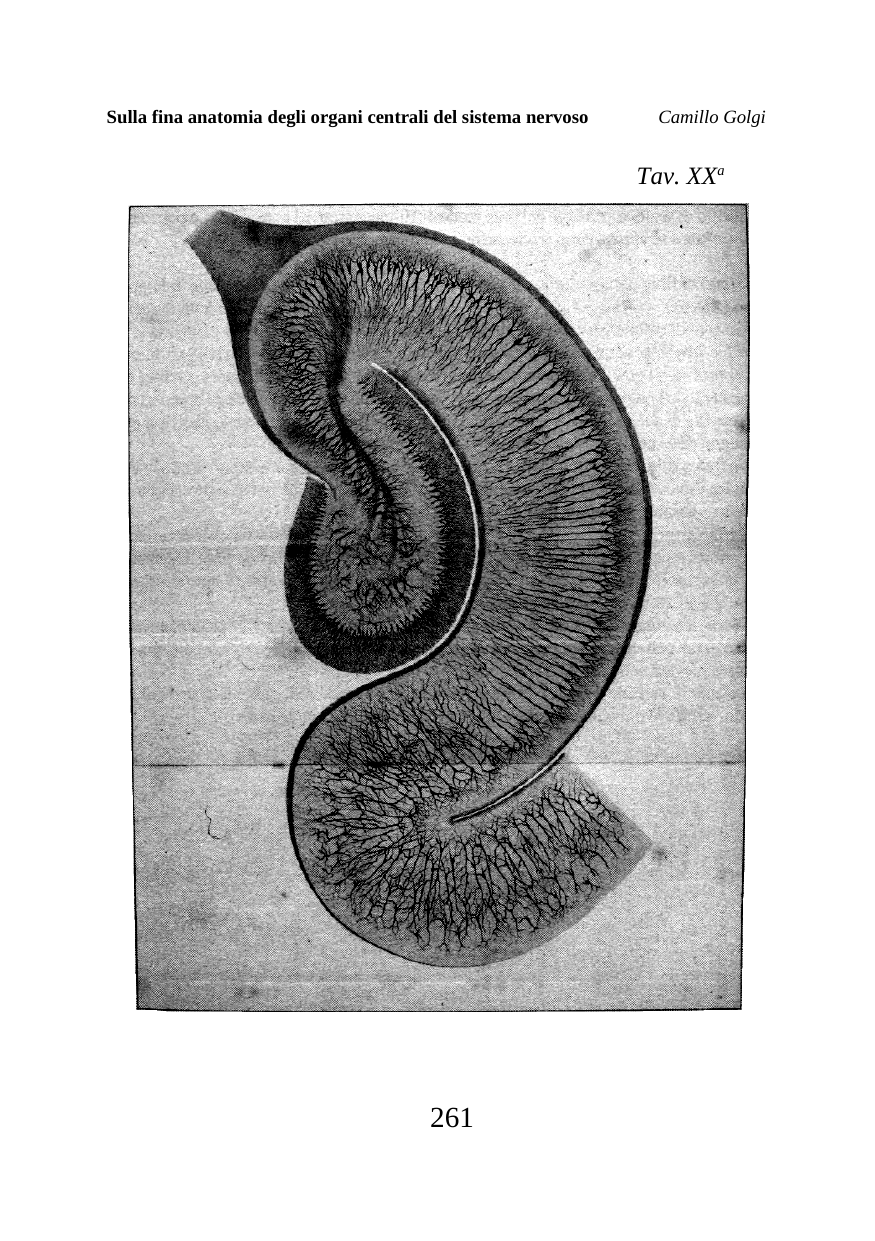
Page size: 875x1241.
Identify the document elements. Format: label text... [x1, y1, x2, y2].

table_header Tav. XXa [95, 161, 778, 1021]
picture [123, 199, 751, 1012]
